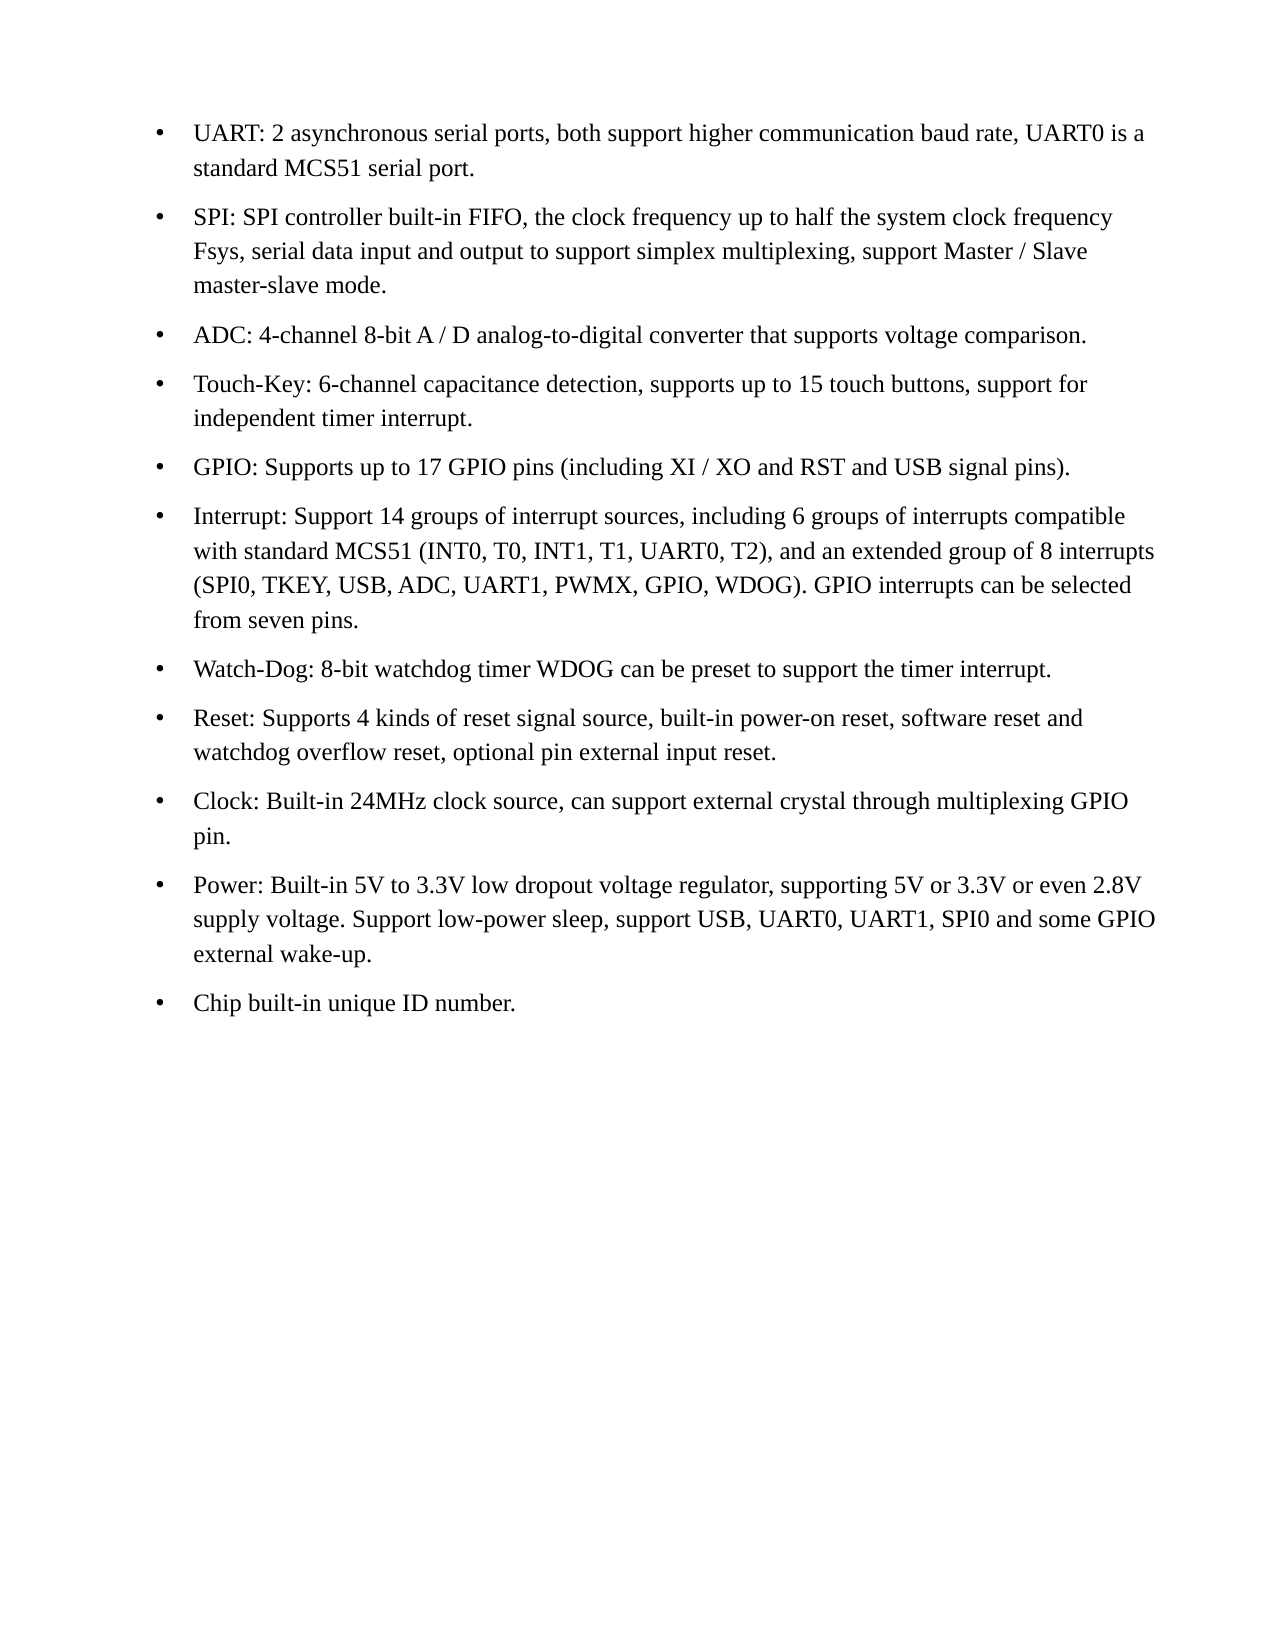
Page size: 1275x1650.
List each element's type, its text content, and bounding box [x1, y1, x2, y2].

list Interrupt: Support 14 groups of interrupt sources, including 6 groups of interrupts compatible with standard MCS51 (INT0, T0, INT1, T1, UART0, T2), and an extended group of 8 interrupts (SPI0, TKEY, USB, ADC, UART1, PWMX, GPIO, WDOG). GPIO interrupts can be selected from seven pins. [156, 501, 1157, 633]
list SPI: SPI controller built-in FIFO, the clock frequency up to half the system clock frequency Fsys, serial data input and output to support simplex multiplexing, support Master / Slave master-slave mode. [156, 202, 1157, 299]
list Reset: Supports 4 kinds of reset signal source, built-in power-on reset, software reset and watchdog overflow reset, optional pin external input reset. [156, 703, 1157, 766]
list Watch-Dog: 8-bit watchdog timer WDOG can be preset to support the timer interrupt. [156, 654, 1157, 683]
list Clock: Built-in 24MHz clock source, can support external crystal through multiplexing GPIO pin. [156, 786, 1157, 850]
list UART: 2 asynchronous serial ports, both support higher communication baud rate, UART0 is a standard MCS51 serial port. [156, 118, 1157, 181]
list GPIO: Supports up to 17 GPIO pins (including XI / XO and RST and USB signal pins). [156, 452, 1157, 481]
list ADC: 4-channel 8-bit A / D analog-to-digital converter that supports voltage comparison. [156, 320, 1157, 348]
list Touch-Key: 6-channel capacitance detection, supports up to 15 touch buttons, support for independent timer interrupt. [156, 369, 1157, 432]
list Power: Built-in 5V to 3.3V low dropout voltage regulator, supporting 5V or 3.3V or even 2.8V supply voltage. Support low-power sleep, support USB, UART0, UART1, SPI0 and some GPIO external wake-up. [156, 870, 1157, 968]
list Chip built-in unique ID number. [156, 988, 1157, 1017]
